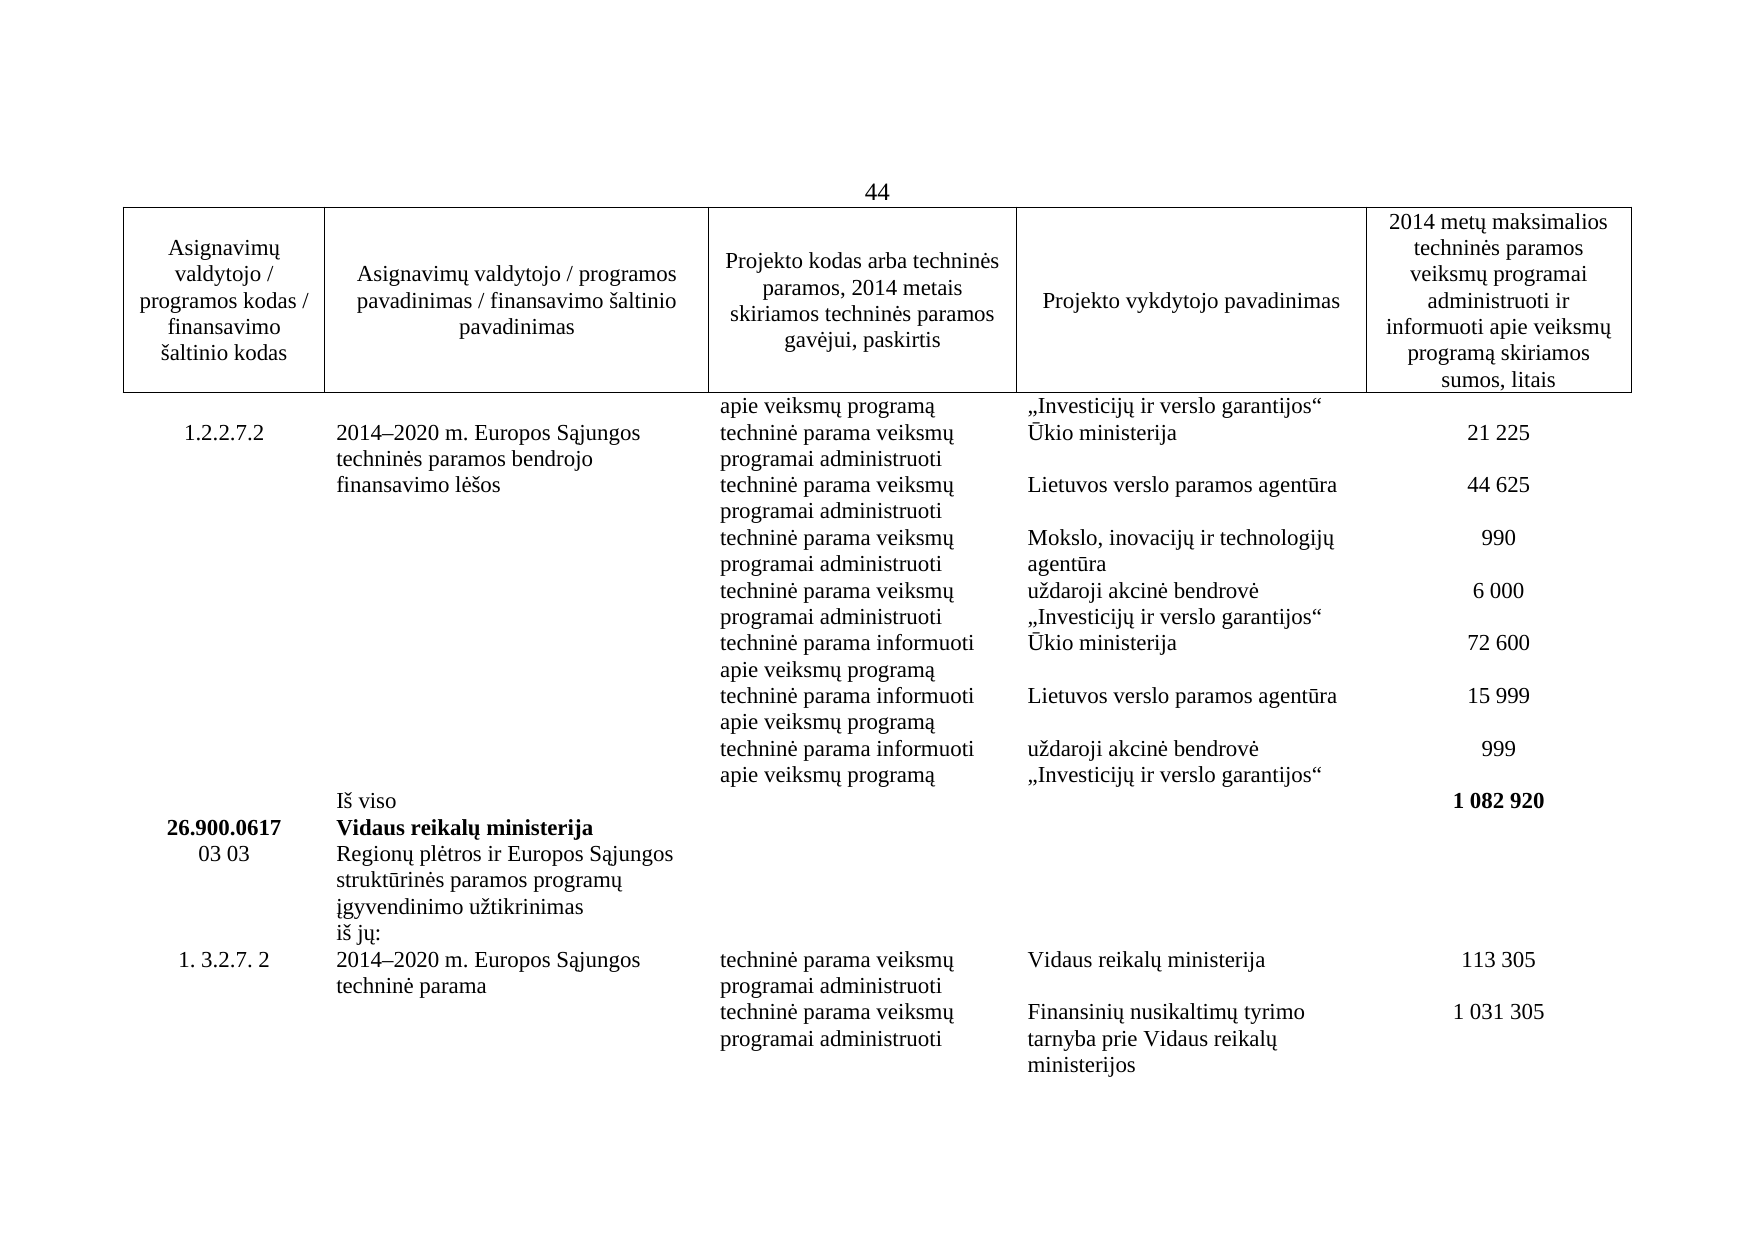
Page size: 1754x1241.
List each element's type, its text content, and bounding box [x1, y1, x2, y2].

table_cell [123, 524, 325, 577]
table_cell 2014–2020 m. Europos Sąjungos techninės paramos bendrojo finansavimo lėšos [325, 419, 709, 524]
table_cell 999 [1366, 735, 1631, 787]
table_cell [709, 814, 1016, 840]
table_header Projekto kodas arba techninės paramos, 2014 metais skiriamos techninės paramos gavėjui, paskirtis [709, 208, 1016, 392]
table_cell 113 305 [1366, 946, 1631, 998]
table_cell 2014–2020 m. Europos Sąjungos techninė parama [325, 946, 709, 998]
table_cell Lietuvos verslo paramos agentūra [1016, 682, 1366, 735]
table_cell [123, 577, 325, 629]
table_cell 1.2.2.7.2 [123, 419, 325, 524]
table_cell [325, 577, 709, 629]
table_cell techninė parama informuoti apie veiksmų programą [709, 682, 1016, 735]
table_cell [325, 393, 709, 418]
table_cell techninė parama veiksmų programai administruoti [709, 524, 1016, 577]
table_cell 72 600 [1366, 629, 1631, 682]
table_cell 6 000 [1366, 577, 1631, 629]
table_cell iš jų: [325, 919, 709, 946]
table_cell [325, 735, 709, 787]
table_cell 03 03 [123, 840, 325, 919]
table_cell techninė parama veiksmų programai administruoti [709, 471, 1016, 524]
table_cell [1016, 814, 1366, 840]
table_header Asignavimų valdytojo / programos pavadinimas / finansavimo šaltinio pavadinimas [325, 208, 708, 392]
table_cell [123, 788, 325, 814]
table_cell [123, 682, 325, 735]
table_cell [325, 524, 709, 577]
table_cell Lietuvos verslo paramos agentūra [1016, 471, 1366, 524]
table_cell techninė parama informuoti apie veiksmų programą [709, 629, 1016, 682]
table_cell „Investicijų ir verslo garantijos“ [1016, 393, 1366, 418]
table_cell Vidaus reikalų ministerija [325, 814, 709, 840]
table_cell Iš viso [325, 788, 709, 814]
table_cell 26.900.0617 [123, 814, 325, 840]
table_cell Finansinių nusikaltimų tyrimo tarnyba prie Vidaus reikalų ministerijos [1016, 998, 1366, 1077]
table_cell [1366, 393, 1631, 418]
table_cell [123, 998, 325, 1077]
table_cell [709, 840, 1016, 919]
table_cell [709, 919, 1016, 946]
table_cell 990 [1366, 524, 1631, 577]
table_cell apie veiksmų programą [709, 393, 1016, 418]
table_cell [1366, 919, 1631, 946]
table_cell [1016, 788, 1366, 814]
table_cell [1016, 840, 1366, 919]
table_cell Mokslo, inovacijų ir technologijų agentūra [1016, 524, 1366, 577]
table_cell uždaroji akcinė bendrovė „Investicijų ir verslo garantijos“ [1016, 577, 1366, 629]
table_cell Ūkio ministerija [1016, 629, 1366, 682]
table_cell 1. 3.2.7. 2 [123, 946, 325, 998]
table_header Asignavimų valdytojo / programos kodas / finansavimo šaltinio kodas [124, 208, 324, 392]
table_cell 1 082 920 [1366, 788, 1631, 814]
table_cell [1366, 840, 1631, 919]
table_cell [325, 998, 709, 1077]
table_cell 44 625 [1366, 471, 1631, 524]
table_cell [325, 629, 709, 682]
table_cell [1366, 814, 1631, 840]
table_cell techninė parama informuoti apie veiksmų programą [709, 735, 1016, 787]
table_cell techninė parama veiksmų programai administruoti [709, 577, 1016, 629]
table_cell techninė parama veiksmų programai administruoti [709, 419, 1016, 471]
table_cell [325, 682, 709, 735]
table_header Projekto vykdytojo pavadinimas [1017, 208, 1366, 392]
table_cell [123, 393, 325, 418]
table_cell [123, 919, 325, 946]
table_cell Ūkio ministerija [1016, 419, 1366, 471]
table_cell techninė parama veiksmų programai administruoti [709, 946, 1016, 998]
table_cell 21 225 [1366, 419, 1631, 471]
table_header 2014 metų maksimalios techninės paramos veiksmų programai administruoti ir informuoti apie veiksmų programą skiriamos sumos, litais [1367, 208, 1631, 392]
table_cell 1 031 305 [1366, 998, 1631, 1077]
table_cell Vidaus reikalų ministerija [1016, 946, 1366, 998]
table_cell Regionų plėtros ir Europos Sąjungos struktūrinės paramos programų įgyvendinimo užtikrinimas [325, 840, 709, 919]
table_cell [123, 629, 325, 682]
table_cell 15 999 [1366, 682, 1631, 735]
table_cell [123, 735, 325, 787]
table_cell [1016, 919, 1366, 946]
table_cell techninė parama veiksmų programai administruoti [709, 998, 1016, 1077]
table_cell [709, 788, 1016, 814]
table_cell uždaroji akcinė bendrovė „Investicijų ir verslo garantijos“ [1016, 735, 1366, 787]
